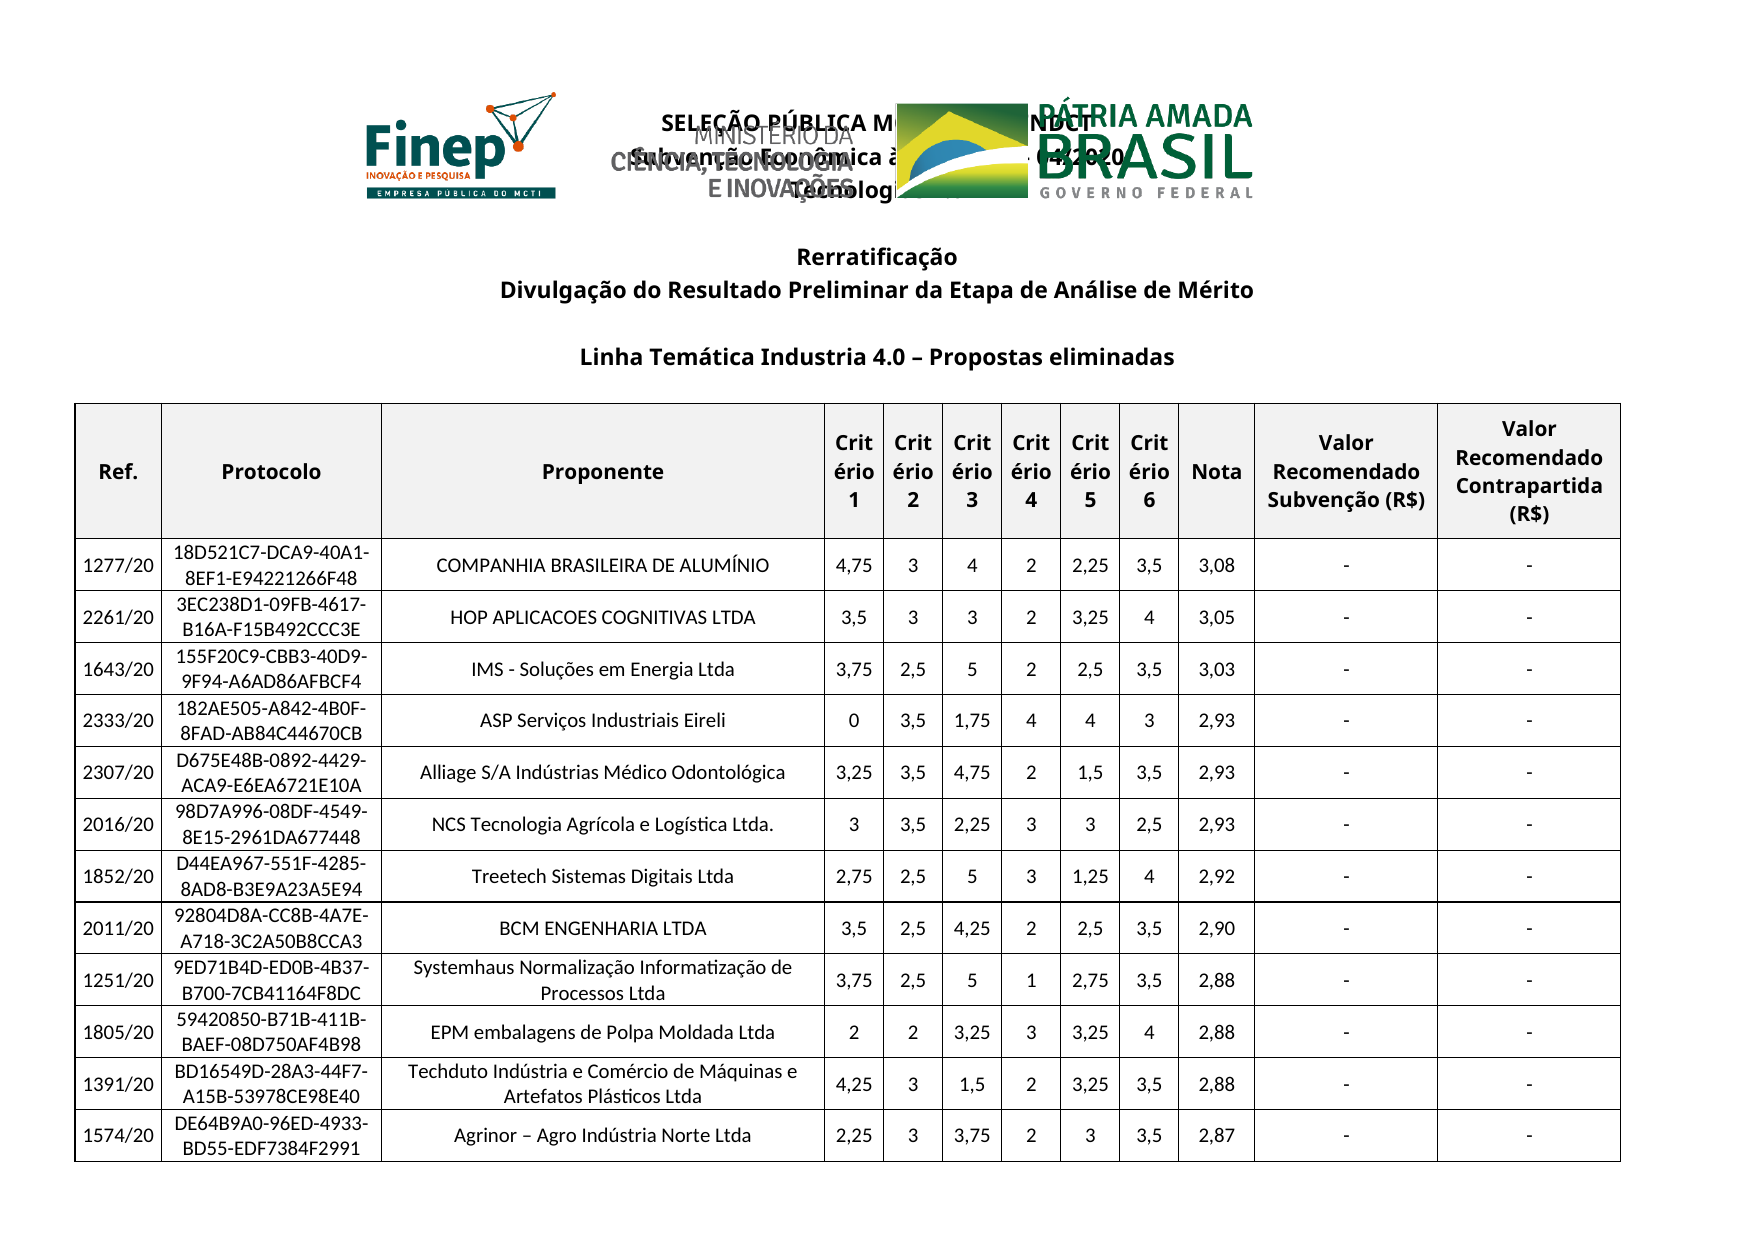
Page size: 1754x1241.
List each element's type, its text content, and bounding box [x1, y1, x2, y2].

table_cell - [1255, 954, 1437, 1005]
table_cell 3 [1120, 695, 1178, 746]
table_cell 2 [825, 1006, 883, 1057]
table_cell 4 [1061, 695, 1119, 746]
table_cell 3,25 [1061, 1058, 1119, 1109]
table_cell - [1438, 799, 1620, 849]
table_cell - [1438, 1006, 1620, 1057]
table_cell - [1438, 903, 1620, 953]
table_cell 1251/20 [76, 954, 161, 1005]
table_header Critério 2 [884, 404, 942, 538]
table_cell - [1438, 1058, 1620, 1109]
table_cell 2 [1002, 1110, 1060, 1161]
table_cell BD16549D-28A3-44F7-A15B-53978CE98E40 [162, 1058, 381, 1109]
table_header Critério 4 [1002, 404, 1060, 538]
table_cell 2 [1002, 903, 1060, 953]
table_cell 4 [1120, 851, 1178, 901]
table_cell 4,25 [943, 903, 1001, 953]
table_cell 3,25 [1061, 591, 1119, 642]
table_cell 9ED71B4D-ED0B-4B37-B700-7CB41164F8DC [162, 954, 381, 1005]
table_cell 3,5 [1120, 903, 1178, 953]
table_cell 2,93 [1179, 747, 1254, 798]
table_cell - [1255, 695, 1437, 746]
table_cell 2,5 [1061, 643, 1119, 694]
table_cell - [1438, 643, 1620, 694]
table_cell 3 [884, 1110, 942, 1161]
table_cell - [1438, 954, 1620, 1005]
table_cell HOP APLICACOES COGNITIVAS LTDA [382, 591, 824, 642]
table_cell 3,5 [884, 747, 942, 798]
table_cell - [1438, 851, 1620, 901]
table_cell COMPANHIA BRASILEIRA DE ALUMÍNIO [382, 539, 824, 590]
table_cell 3,5 [1120, 539, 1178, 590]
table_cell 4 [1120, 591, 1178, 642]
table_cell 1,5 [943, 1058, 1001, 1109]
table_cell 2307/20 [76, 747, 161, 798]
table_cell 3 [884, 591, 942, 642]
table_cell - [1438, 747, 1620, 798]
table_cell Treetech Sistemas Digitais Ltda [382, 851, 824, 901]
table_cell 3,08 [1179, 539, 1254, 590]
table_cell 18D521C7-DCA9-40A1-8EF1-E94221266F48 [162, 539, 381, 590]
table_cell - [1438, 1110, 1620, 1161]
table_cell 3 [1002, 851, 1060, 901]
table_cell 3 [1002, 1006, 1060, 1057]
table_cell 2,88 [1179, 1006, 1254, 1057]
table_cell 3 [1002, 799, 1060, 849]
table_cell - [1255, 1006, 1437, 1057]
table_header Critério 3 [943, 404, 1001, 538]
table_cell NCS Tecnologia Agrícola e Logística Ltda. [382, 799, 824, 849]
table_cell 2,88 [1179, 1058, 1254, 1109]
table_cell 3,5 [825, 903, 883, 953]
table_cell 2,75 [825, 851, 883, 901]
table_cell 1277/20 [76, 539, 161, 590]
table_cell EPM embalagens de Polpa Moldada Ltda [382, 1006, 824, 1057]
table_cell 3,5 [1120, 643, 1178, 694]
table_cell DE64B9A0-96ED-4933-BD55-EDF7384F2991 [162, 1110, 381, 1161]
table_cell 3 [1061, 1110, 1119, 1161]
table_cell - [1255, 747, 1437, 798]
table_cell 3,5 [1120, 1110, 1178, 1161]
table_header Critério 5 [1061, 404, 1119, 538]
table_cell 1 [1002, 954, 1060, 1005]
table_cell 2016/20 [76, 799, 161, 849]
table_cell 3,25 [825, 747, 883, 798]
table_cell 4,75 [943, 747, 1001, 798]
table_cell 92804D8A-CC8B-4A7E-A718-3C2A50B8CCA3 [162, 903, 381, 953]
table_cell 2 [1002, 539, 1060, 590]
table_cell 2,5 [884, 954, 942, 1005]
table_cell 2 [1002, 643, 1060, 694]
table_cell 2,25 [943, 799, 1001, 849]
table_cell D44EA967-551F-4285-8AD8-B3E9A23A5E94 [162, 851, 381, 901]
table_cell 5 [943, 954, 1001, 1005]
table_cell 3 [884, 1058, 942, 1109]
table_cell 2333/20 [76, 695, 161, 746]
table_cell Techduto Indústria e Comércio de Máquinas e Artefatos Plásticos Ltda [382, 1058, 824, 1109]
table_header Proponente [382, 404, 824, 538]
table_cell 2,92 [1179, 851, 1254, 901]
table_cell 2,25 [1061, 539, 1119, 590]
table_cell 3,03 [1179, 643, 1254, 694]
table_cell 182AE505-A842-4B0F-8FAD-AB84C44670CB [162, 695, 381, 746]
table_cell 2,90 [1179, 903, 1254, 953]
table_cell 3,5 [1120, 1058, 1178, 1109]
table_cell 3,5 [825, 591, 883, 642]
table_cell - [1255, 1058, 1437, 1109]
table_cell 2 [884, 1006, 942, 1057]
table_cell 1574/20 [76, 1110, 161, 1161]
table_cell 2,5 [884, 643, 942, 694]
table_cell 3 [884, 539, 942, 590]
table_cell 3,5 [884, 799, 942, 849]
table_cell 2,5 [884, 851, 942, 901]
table_cell 98D7A996-08DF-4549-8E15-2961DA677448 [162, 799, 381, 849]
table_cell 1805/20 [76, 1006, 161, 1057]
table_cell 2,5 [1061, 903, 1119, 953]
table_cell 3 [1061, 799, 1119, 849]
table_cell 3,5 [1120, 747, 1178, 798]
table_header Ref. [76, 404, 161, 538]
table_cell - [1255, 591, 1437, 642]
table_cell - [1255, 799, 1437, 849]
table_cell 3,25 [943, 1006, 1001, 1057]
table_cell 4 [943, 539, 1001, 590]
table_cell 3,5 [1120, 954, 1178, 1005]
table_cell IMS - Soluções em Energia Ltda [382, 643, 824, 694]
table_cell Agrinor – Agro Indústria Norte Ltda [382, 1110, 824, 1161]
table_cell 3,5 [884, 695, 942, 746]
table_header Protocolo [162, 404, 381, 538]
table_cell 1852/20 [76, 851, 161, 901]
table_cell - [1438, 695, 1620, 746]
table_cell 2 [1002, 747, 1060, 798]
table_cell 3 [943, 591, 1001, 642]
table_cell 3EC238D1-09FB-4617-B16A-F15B492CCC3E [162, 591, 381, 642]
table_cell 3,75 [943, 1110, 1001, 1161]
table_cell 4,25 [825, 1058, 883, 1109]
table_cell D675E48B-0892-4429-ACA9-E6EA6721E10A [162, 747, 381, 798]
table_cell 2,87 [1179, 1110, 1254, 1161]
table_cell 3,75 [825, 643, 883, 694]
table_header Valor Recomendado Contrapartida (R$) [1438, 404, 1620, 538]
table_header Nota [1179, 404, 1254, 538]
table_cell 2 [1002, 1058, 1060, 1109]
table_cell 2011/20 [76, 903, 161, 953]
table_cell 1391/20 [76, 1058, 161, 1109]
table_cell 3,75 [825, 954, 883, 1005]
table_cell ASP Serviços Industriais Eireli [382, 695, 824, 746]
table_cell 4 [1120, 1006, 1178, 1057]
table_cell - [1255, 903, 1437, 953]
table_cell 4,75 [825, 539, 883, 590]
table_cell 59420850-B71B-411B-BAEF-08D750AF4B98 [162, 1006, 381, 1057]
table_cell 1,25 [1061, 851, 1119, 901]
table_cell 2,93 [1179, 695, 1254, 746]
table_cell BCM ENGENHARIA LTDA [382, 903, 824, 953]
table_cell 2,25 [825, 1110, 883, 1161]
table_cell 2261/20 [76, 591, 161, 642]
table_cell 3 [825, 799, 883, 849]
table_cell Systemhaus Normalização Informatização de Processos Ltda [382, 954, 824, 1005]
table_cell 1643/20 [76, 643, 161, 694]
table_cell - [1255, 539, 1437, 590]
table_cell 4 [1002, 695, 1060, 746]
table_cell 5 [943, 643, 1001, 694]
table_cell 2,75 [1061, 954, 1119, 1005]
table_cell - [1255, 643, 1437, 694]
table_cell 1,75 [943, 695, 1001, 746]
table_header Valor Recomendado Subvenção (R$) [1255, 404, 1437, 538]
table_cell 0 [825, 695, 883, 746]
table_header Critério 6 [1120, 404, 1178, 538]
table_cell 3,25 [1061, 1006, 1119, 1057]
table_cell - [1255, 1110, 1437, 1161]
table_cell Alliage S/A Indústrias Médico Odontológica [382, 747, 824, 798]
table_cell 2,5 [1120, 799, 1178, 849]
table_cell - [1438, 539, 1620, 590]
table_cell 5 [943, 851, 1001, 901]
table_cell 2,93 [1179, 799, 1254, 849]
table_cell 2,5 [884, 903, 942, 953]
table_cell 3,05 [1179, 591, 1254, 642]
table_cell 1,5 [1061, 747, 1119, 798]
table_header Critério 1 [825, 404, 883, 538]
table_cell 2,88 [1179, 954, 1254, 1005]
table_cell - [1438, 591, 1620, 642]
table_cell - [1255, 851, 1437, 901]
table_cell 2 [1002, 591, 1060, 642]
table_cell 155F20C9-CBB3-40D9-9F94-A6AD86AFBCF4 [162, 643, 381, 694]
